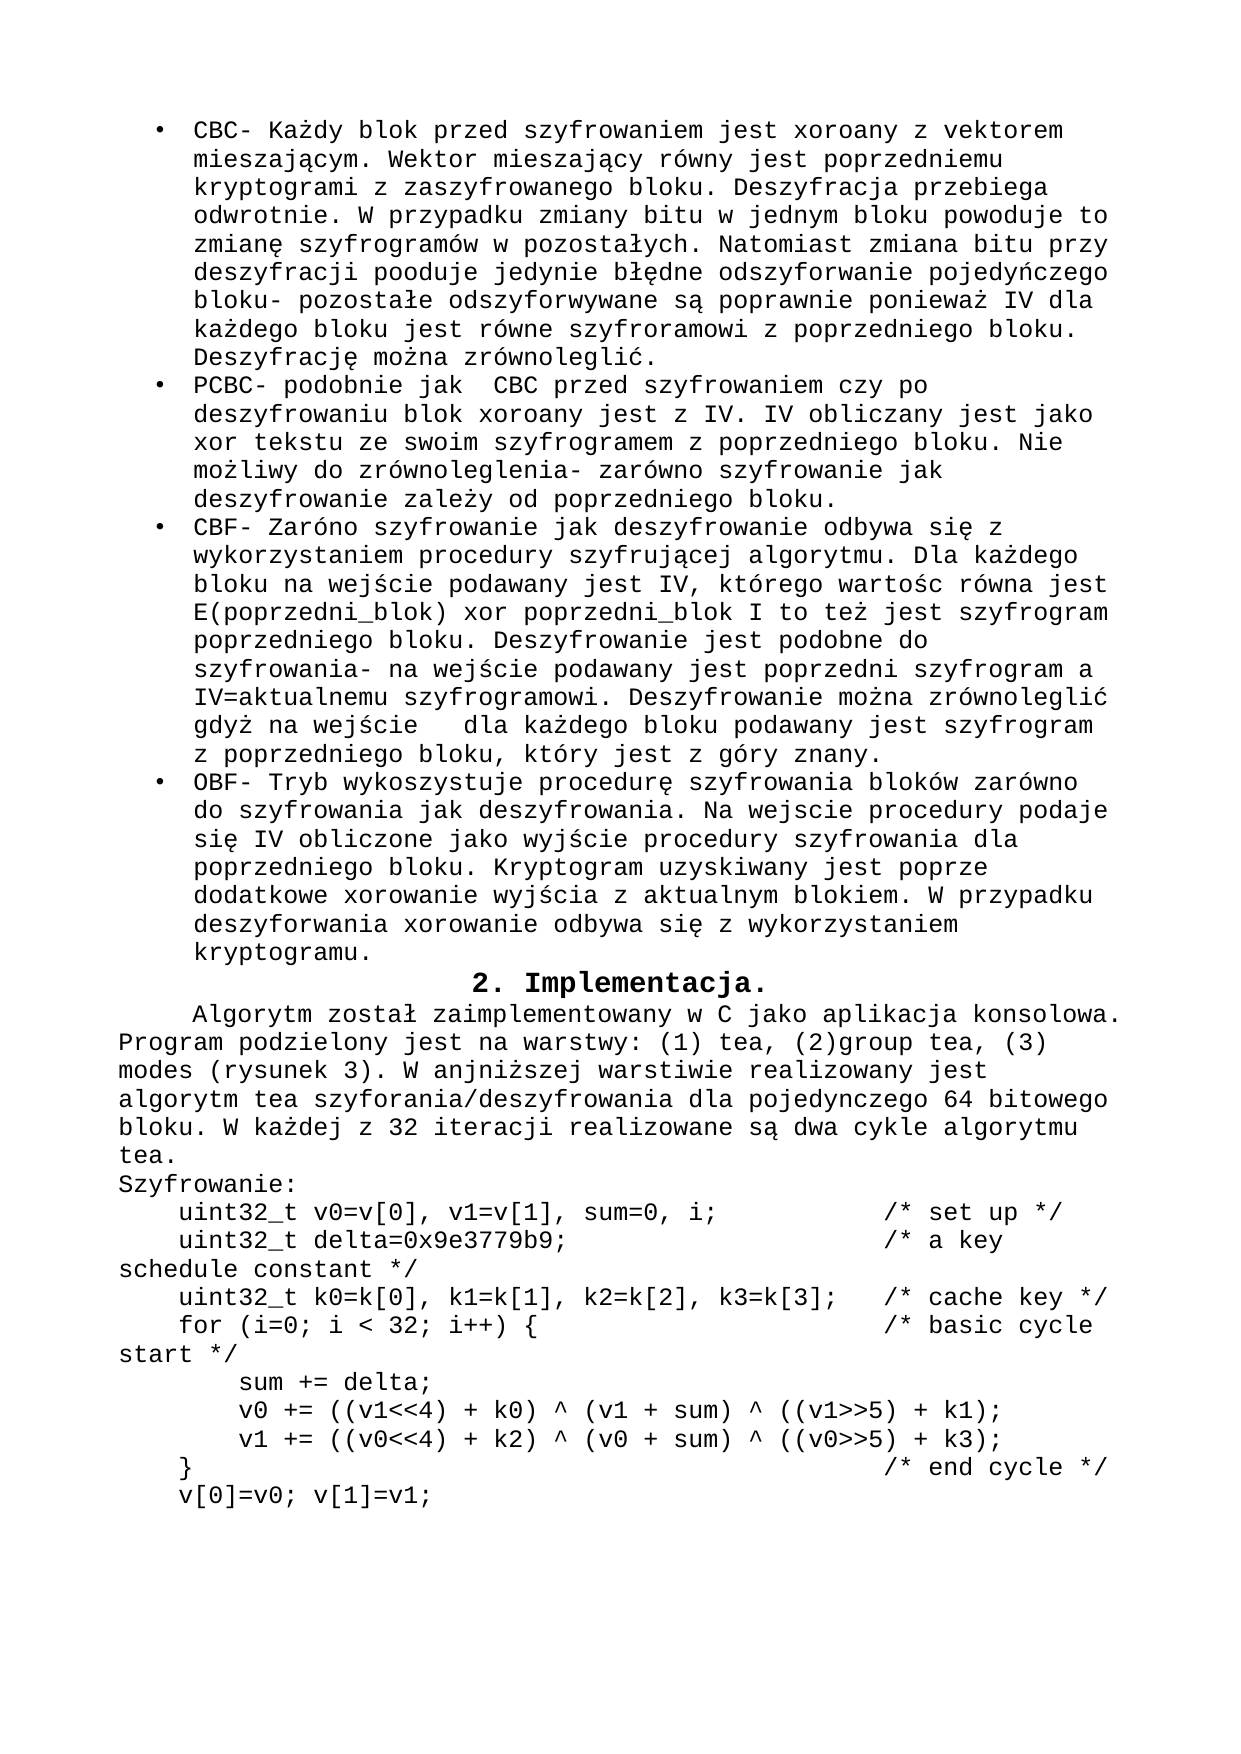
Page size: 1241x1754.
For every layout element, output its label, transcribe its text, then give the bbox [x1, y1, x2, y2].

text uint32_t delta=0x9e3779b9; /* a key schedule constant */ [118, 1228, 1122, 1284]
list OBF- Tryb wykoszystuje procedurę szyfrowania bloków zarówno do szyfrowania jak deszyfrowania. Na wejscie procedury podaje się IV obliczone jako wyjście procedury szyfrowania dla poprzedniego bloku. Kryptogram uzyskiwany jest poprze dodatkowe xorowanie wyjścia z aktualnym blokiem. W przypadku deszyforwania xorowanie odbywa się z wykorzystaniem kryptogramu. [156, 770, 1122, 968]
text uint32_t v0=v[0], v1=v[1], sum=0, i; /* set up */ [118, 1199, 1122, 1228]
text uint32_t k0=k[0], k1=k[1], k2=k[2], k3=k[3]; /* cache key */ [118, 1284, 1122, 1313]
text 2. Implementacja. [118, 968, 1122, 1001]
text } /* end cycle */ [118, 1454, 1122, 1483]
text for (i=0; i < 32; i++) { /* basic cycle start */ [118, 1313, 1122, 1369]
text sum += delta; [118, 1369, 1122, 1398]
text v0 += ((v1<<4) + k0) ^ (v1 + sum) ^ ((v1>>5) + k1); [118, 1398, 1122, 1426]
list CBF- Zaróno szyfrowanie jak deszyfrowanie odbywa się z wykorzystaniem procedury szyfrującej algorytmu. Dla każdego bloku na wejście podawany jest IV, którego wartośc równa jest E(poprzedni_blok) xor poprzedni_blok I to też jest szyfrogram poprzedniego bloku. Deszyfrowanie jest podobne do szyfrowania- na wejście podawany jest poprzedni szyfrogram a IV=aktualnemu szyfrogramowi. Deszyfrowanie można zrównoleglić gdyż na wejście dla każdego bloku podawany jest szyfrogram z poprzedniego bloku, który jest z góry znany. [156, 515, 1122, 770]
text Algorytm został zaimplementowany w C jako aplikacja konsolowa. Program podzielony jest na warstwy: (1) tea, (2)group tea, (3) modes (rysunek 3). W anjniższej warstiwie realizowany jest algorytm tea szyforania/deszyfrowania dla pojedynczego 64 bitowego bloku. W każdej z 32 iteracji realizowane są dwa cykle algorytmu tea. [118, 1001, 1122, 1171]
text v1 += ((v0<<4) + k2) ^ (v0 + sum) ^ ((v0>>5) + k3); [118, 1426, 1122, 1454]
text v[0]=v0; v[1]=v1; [118, 1483, 1122, 1511]
list CBC- Każdy blok przed szyfrowaniem jest xoroany z vektorem mieszającym. Wektor mieszający równy jest poprzedniemu kryptogrami z zaszyfrowanego bloku. Deszyfracja przebiega odwrotnie. W przypadku zmiany bitu w jednym bloku powoduje to zmianę szyfrogramów w pozostałych. Natomiast zmiana bitu przy deszyfracji pooduje jedynie błędne odszyforwanie pojedyńczego bloku- pozostałe odszyforwywane są poprawnie ponieważ IV dla każdego bloku jest równe szyfroramowi z poprzedniego bloku. Deszyfrację można zrównoleglić. [156, 118, 1122, 373]
list PCBC- podobnie jak CBC przed szyfrowaniem czy po deszyfrowaniu blok xoroany jest z IV. IV obliczany jest jako xor tekstu ze swoim szyfrogramem z poprzedniego bloku. Nie możliwy do zrównoleglenia- zarówno szyfrowanie jak deszyfrowanie zależy od poprzedniego bloku. [156, 373, 1122, 515]
text Szyfrowanie: [118, 1171, 1122, 1199]
